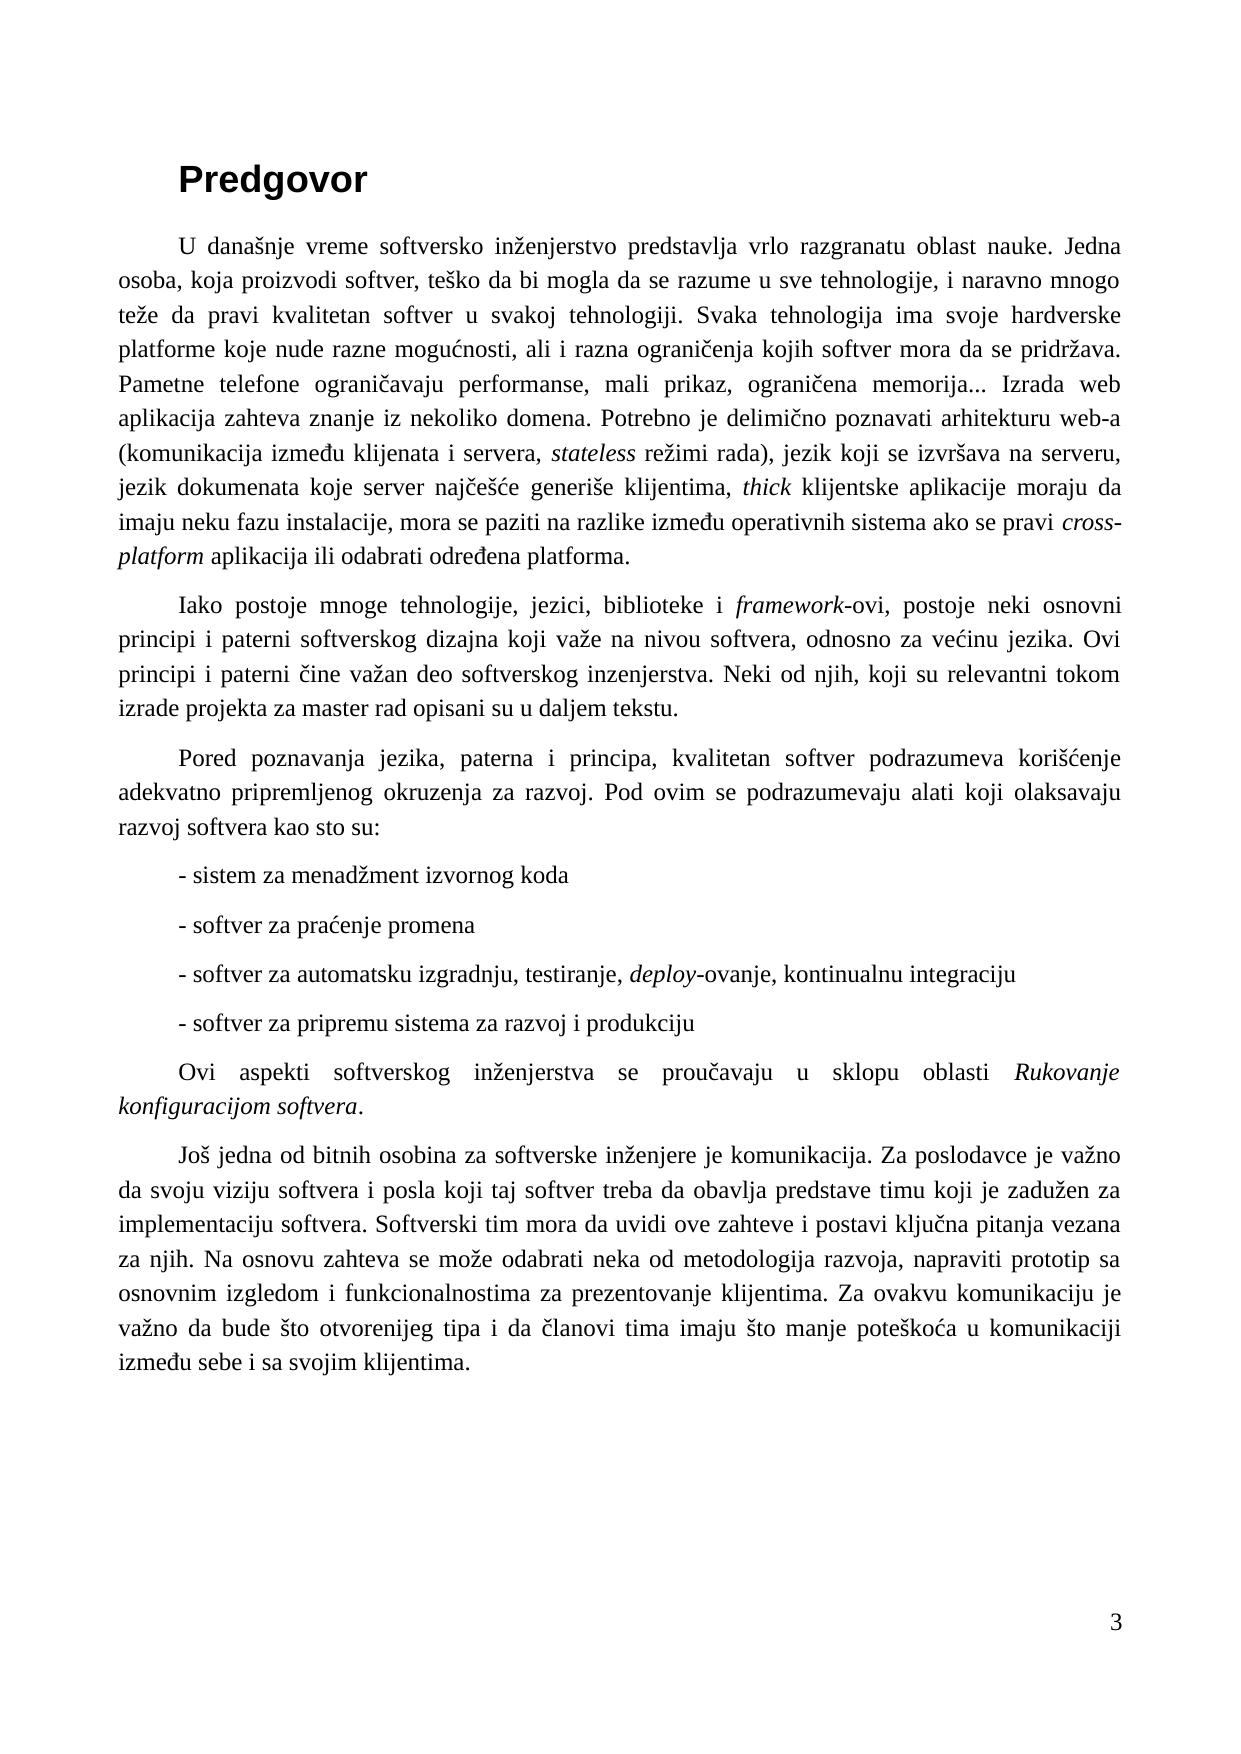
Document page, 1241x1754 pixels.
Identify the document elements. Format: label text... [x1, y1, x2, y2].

text - sistem za menadžment izvornog koda [118, 861, 1122, 889]
text U današnje vreme softversko inženjerstvo predstavlja vrlo razgranatu oblast nauke. Jedna osoba, koja proizvodi softver, teško da bi mogla da se razume u sve tehnologije, i naravno mnogo teže da pravi kvalitetan softver u svakoj tehnologiji. Svaka tehnologija ima svoje hardverske platforme koje nude razne mogućnosti, ali i razna ograničenja kojih softver mora da se pridržava. Pametne telefone ograničavaju performanse, mali prikaz, ograničena memorija... Izrada web aplikacija zahteva znanje iz nekoliko domena. Potrebno je delimično poznavati arhitekturu web-a (komunikacija između klijenata i servera, stateless režimi rada), jezik koji se izvršava na serveru, jezik dokumenata koje server najčešće generiše klijentima, thick klijentske aplikacije moraju da imaju neku fazu instalacije, mora se paziti na razlike između operativnih sistema ako se pravi cross-platform aplikacija ili odabrati određena platforma. [118, 231, 1122, 570]
text Iako postoje mnoge tehnologije, jezici, biblioteke i framework-ovi, postoje neki osnovni principi i paterni softverskog dizajna koji važe na nivou softvera, odnosno za većinu jezika. Ovi principi i paterni čine važan deo softverskog inzenjerstva. Neki od njih, koji su relevantni tokom izrade projekta za master rad opisani su u daljem tekstu. [118, 590, 1122, 722]
text - softver za pripremu sistema za razvoj i produkciju [118, 1008, 1122, 1037]
text - softver za automatsku izgradnju, testiranje, deploy-ovanje, kontinualnu integraciju [118, 959, 1122, 987]
text Još jedna od bitnih osobina za softverske inženjere je komunikacija. Za poslodavce je važno da svoju viziju softvera i posla koji taj softver treba da obavlja predstave timu koji je zadužen za implementaciju softvera. Softverski tim mora da uvidi ove zahteve i postavi ključna pitanja vezana za njih. Na osnovu zahteva se može odabrati neka od metodologija razvoja, napraviti prototip sa osnovnim izgledom i funkcionalnostima za prezentovanje klijentima. Za ovakvu komunikaciju je važno da bude što otvorenijeg tipa i da članovi tima imaju što manje poteškoća u komunikaciji između sebe i sa svojim klijentima. [118, 1140, 1122, 1376]
text - softver za praćenje promena [118, 910, 1122, 938]
text Pored poznavanja jezika, paterna i principa, kvalitetan softver podrazumeva korišćenje adekvatno pripremljenog okruzenja za razvoj. Pod ovim se podrazumevaju alati koji olaksavaju razvoj softvera kao sto su: [118, 743, 1122, 840]
text Ovi aspekti softverskog inženjerstva se proučavaju u sklopu oblasti Rukovanje konfiguracijom softvera. [118, 1057, 1122, 1120]
title Predgovor [163, 157, 993, 201]
